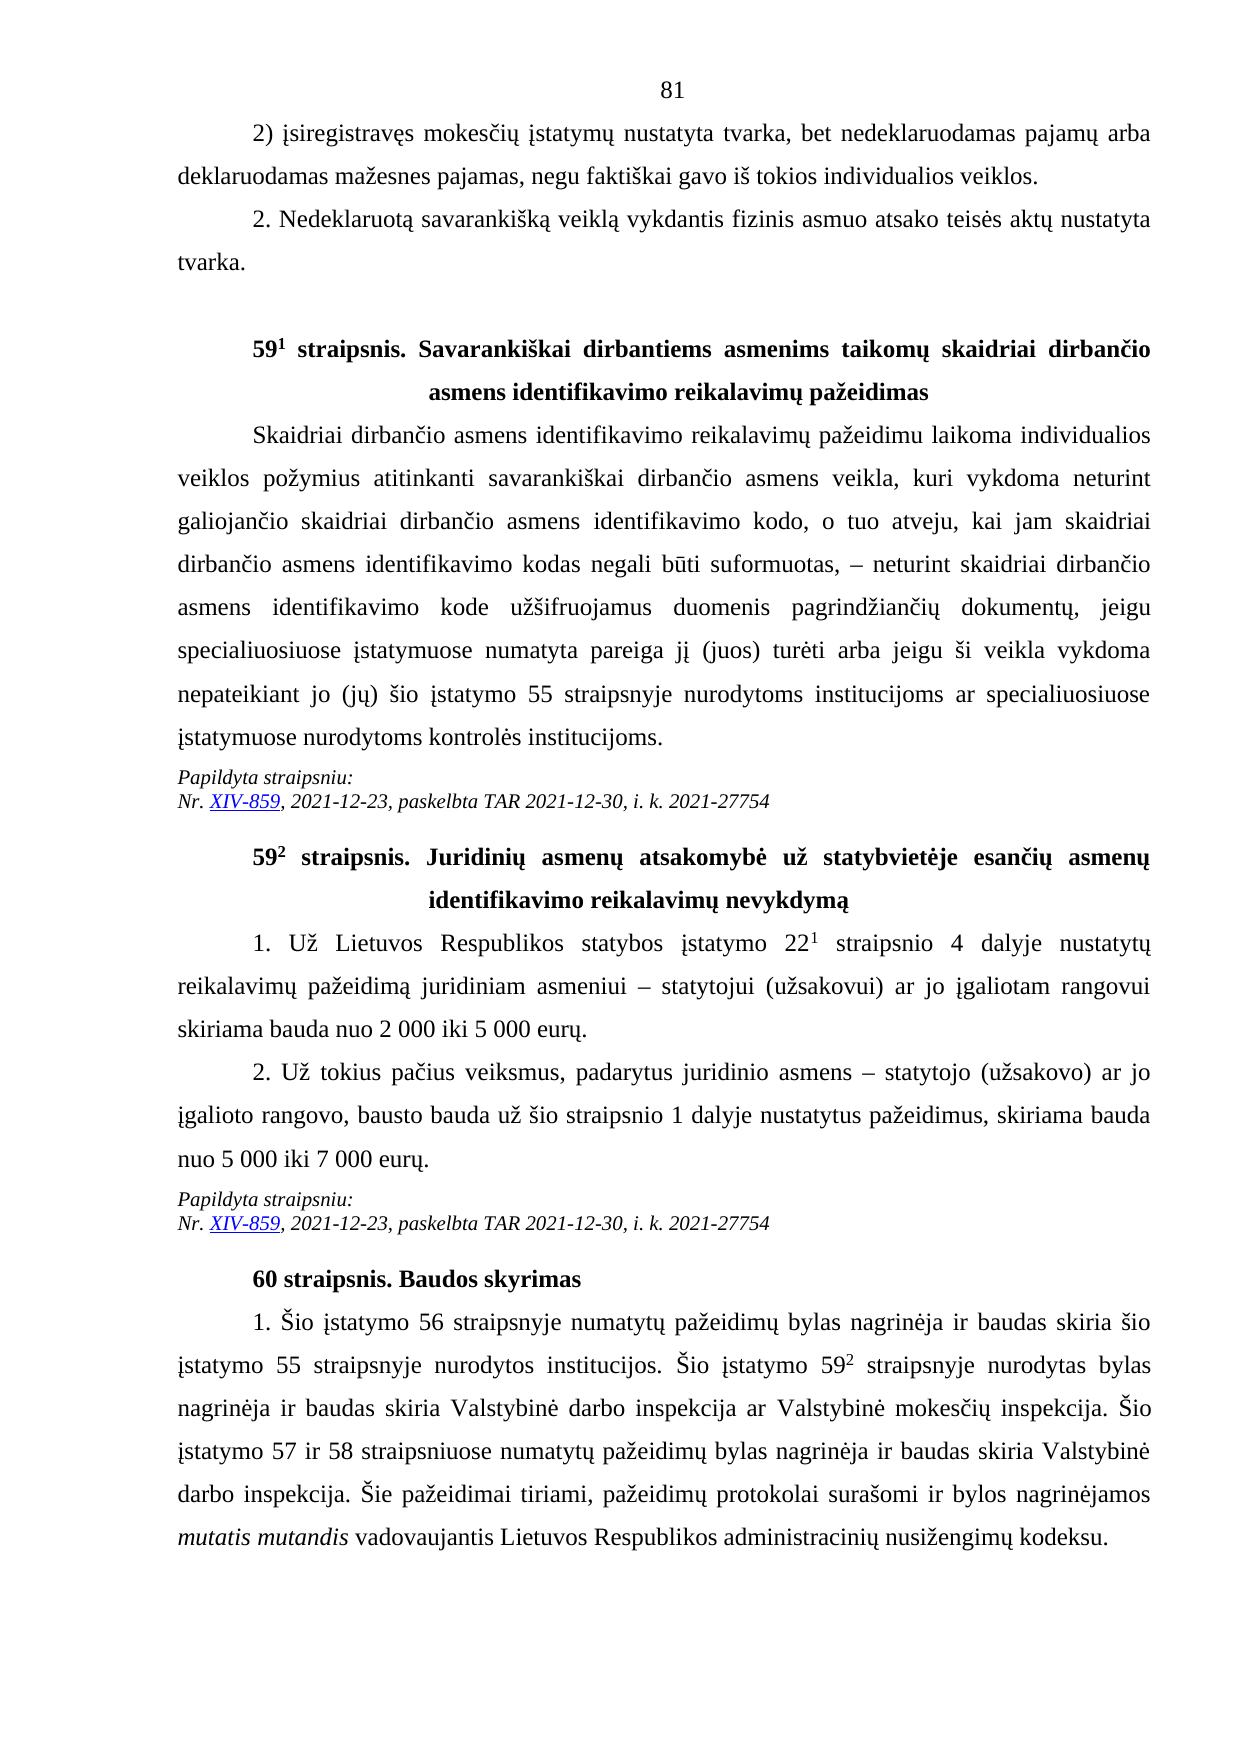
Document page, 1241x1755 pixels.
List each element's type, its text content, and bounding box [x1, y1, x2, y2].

text Papildyta straipsniu: [177, 1187, 1152, 1211]
text 60 straipsnis. Baudos skyrimas [177, 1264, 1152, 1292]
text 592 straipsnis. Juridinių asmenų atsakomybė už statybvietėje esančių asmenų identifikavimo reikalavimų nevykdymą [252, 842, 1152, 914]
text 1. Už Lietuvos Respublikos statybos įstatymo 221 straipsnio 4 dalyje nustatytų reikalavimų pažeidimą juridiniam asmeniui – statytojui (užsakovui) ar jo įgaliotam rangovui skiriama bauda nuo 2 000 iki 5 000 eurų. [177, 928, 1152, 1043]
text 1. Šio įstatymo 56 straipsnyje numatytų pažeidimų bylas nagrinėja ir baudas skiria šio įstatymo 55 straipsnyje nurodytos institucijos. Šio įstatymo 592 straipsnyje nurodytas bylas nagrinėja ir baudas skiria Valstybinė darbo inspekcija ar Valstybinė mokesčių inspekcija. Šio įstatymo 57 ir 58 straipsniuose numatytų pažeidimų bylas nagrinėja ir baudas skiria Valstybinė darbo inspekcija. Šie pažeidimai tiriami, pažeidimų protokolai surašomi ir bylos nagrinėjamos mutatis mutandis vadovaujantis Lietuvos Respublikos administracinių nusižengimų kodeksu. [177, 1307, 1152, 1551]
text 591 straipsnis. Savarankiškai dirbantiems asmenims taikomų skaidriai dirbančio asmens identifikavimo reikalavimų pažeidimas [252, 334, 1152, 406]
text Nr. XIV-859, 2021-12-23, paskelbta TAR 2021-12-30, i. k. 2021-27754 [177, 789, 1152, 813]
text Nr. XIV-859, 2021-12-23, paskelbta TAR 2021-12-30, i. k. 2021-27754 [177, 1211, 1152, 1235]
text 2) įsiregistravęs mokesčių įstatymų nustatyta tvarka, bet nedeklaruodamas pajamų arba deklaruodamas mažesnes pajamas, negu faktiškai gavo iš tokios individualios veiklos. [177, 118, 1152, 190]
text 2. Nedeklaruotą savarankišką veiklą vykdantis fizinis asmuo atsako teisės aktų nustatyta tvarka. [177, 204, 1152, 276]
text Skaidriai dirbančio asmens identifikavimo reikalavimų pažeidimu laikoma individualios veiklos požymius atitinkanti savarankiškai dirbančio asmens veikla, kuri vykdoma neturint galiojančio skaidriai dirbančio asmens identifikavimo kodo, o tuo atveju, kai jam skaidriai dirbančio asmens identifikavimo kodas negali būti suformuotas, – neturint skaidriai dirbančio asmens identifikavimo kode užšifruojamus duomenis pagrindžiančių dokumentų, jeigu specialiuosiuose įstatymuose numatyta pareiga jį (juos) turėti arba jeigu ši veikla vykdoma nepateikiant jo (jų) šio įstatymo 55 straipsnyje nurodytoms institucijoms ar specialiuosiuose įstatymuose nurodytoms kontrolės institucijoms. [177, 420, 1152, 751]
text 2. Už tokius pačius veiksmus, padarytus juridinio asmens – statytojo (užsakovo) ar jo įgalioto rangovo, bausto bauda už šio straipsnio 1 dalyje nustatytus pažeidimus, skiriama bauda nuo 5 000 iki 7 000 eurų. [177, 1057, 1152, 1172]
text Papildyta straipsniu: [177, 765, 1152, 789]
